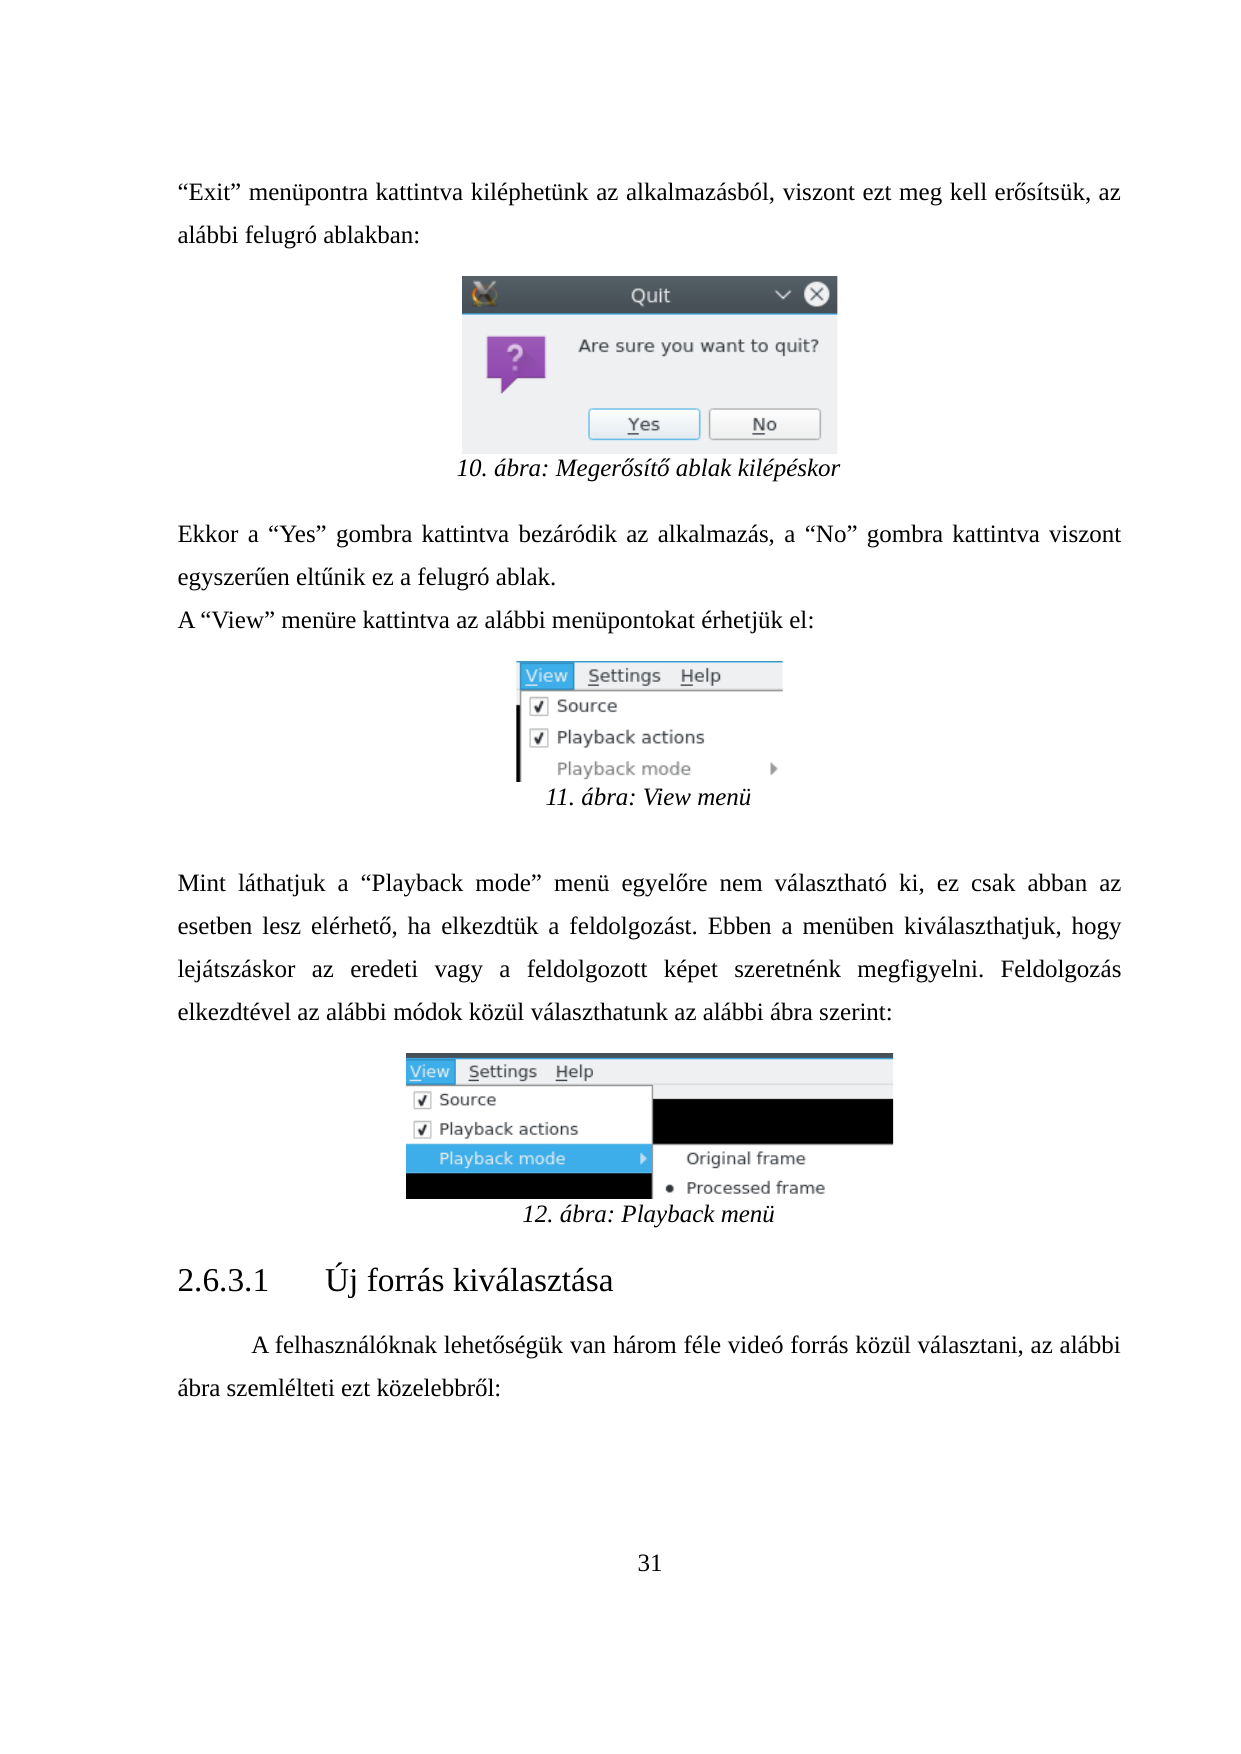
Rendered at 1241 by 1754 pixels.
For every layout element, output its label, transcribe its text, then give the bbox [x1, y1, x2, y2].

text Ekkor a “Yes” gombra kattintva bezáródik az alkalmazás, a “No” gombra kattintva viszont egyszerűen eltűnik ez a felugró ablak. [177, 263, 1122, 591]
picture [516, 661, 783, 782]
text 11. ábra: View menü [516, 782, 783, 811]
text 12. ábra: Playback menü [406, 1199, 893, 1227]
text 10. ábra: Megerősítő ablak kilépéskor [454, 276, 845, 482]
text Mint láthatjuk a “Playback mode” menü egyelőre nem választható ki, ez csak abban az esetben lesz elérhető, ha elkezdtük a feldolgozást. Ebben a menüben kiválaszthatjuk, hogy lejátszáskor az eredeti vagy a feldolgozott képet szeretnénk megfigyelni. Feldolgozás elkezdtével az alábbi módok közül választhatunk az alábbi ábra szerint: [177, 868, 1122, 1026]
text “Exit” menüpontra kattintva kiléphetünk az alkalmazásból, viszont ezt meg kell erősítsük, az alábbi felugró ablakban: [177, 177, 1122, 249]
picture [462, 276, 838, 454]
text A felhasználóknak lehetőségük van három féle videó forrás közül választani, az alábbi ábra szemlélteti ezt közelebbről: [177, 1330, 1122, 1402]
picture [406, 1053, 894, 1199]
text A “View” menüre kattintva az alábbi menüpontokat érhetjük el: [177, 605, 1122, 634]
subtitle Új forrás kiválasztása [177, 1041, 1122, 1298]
